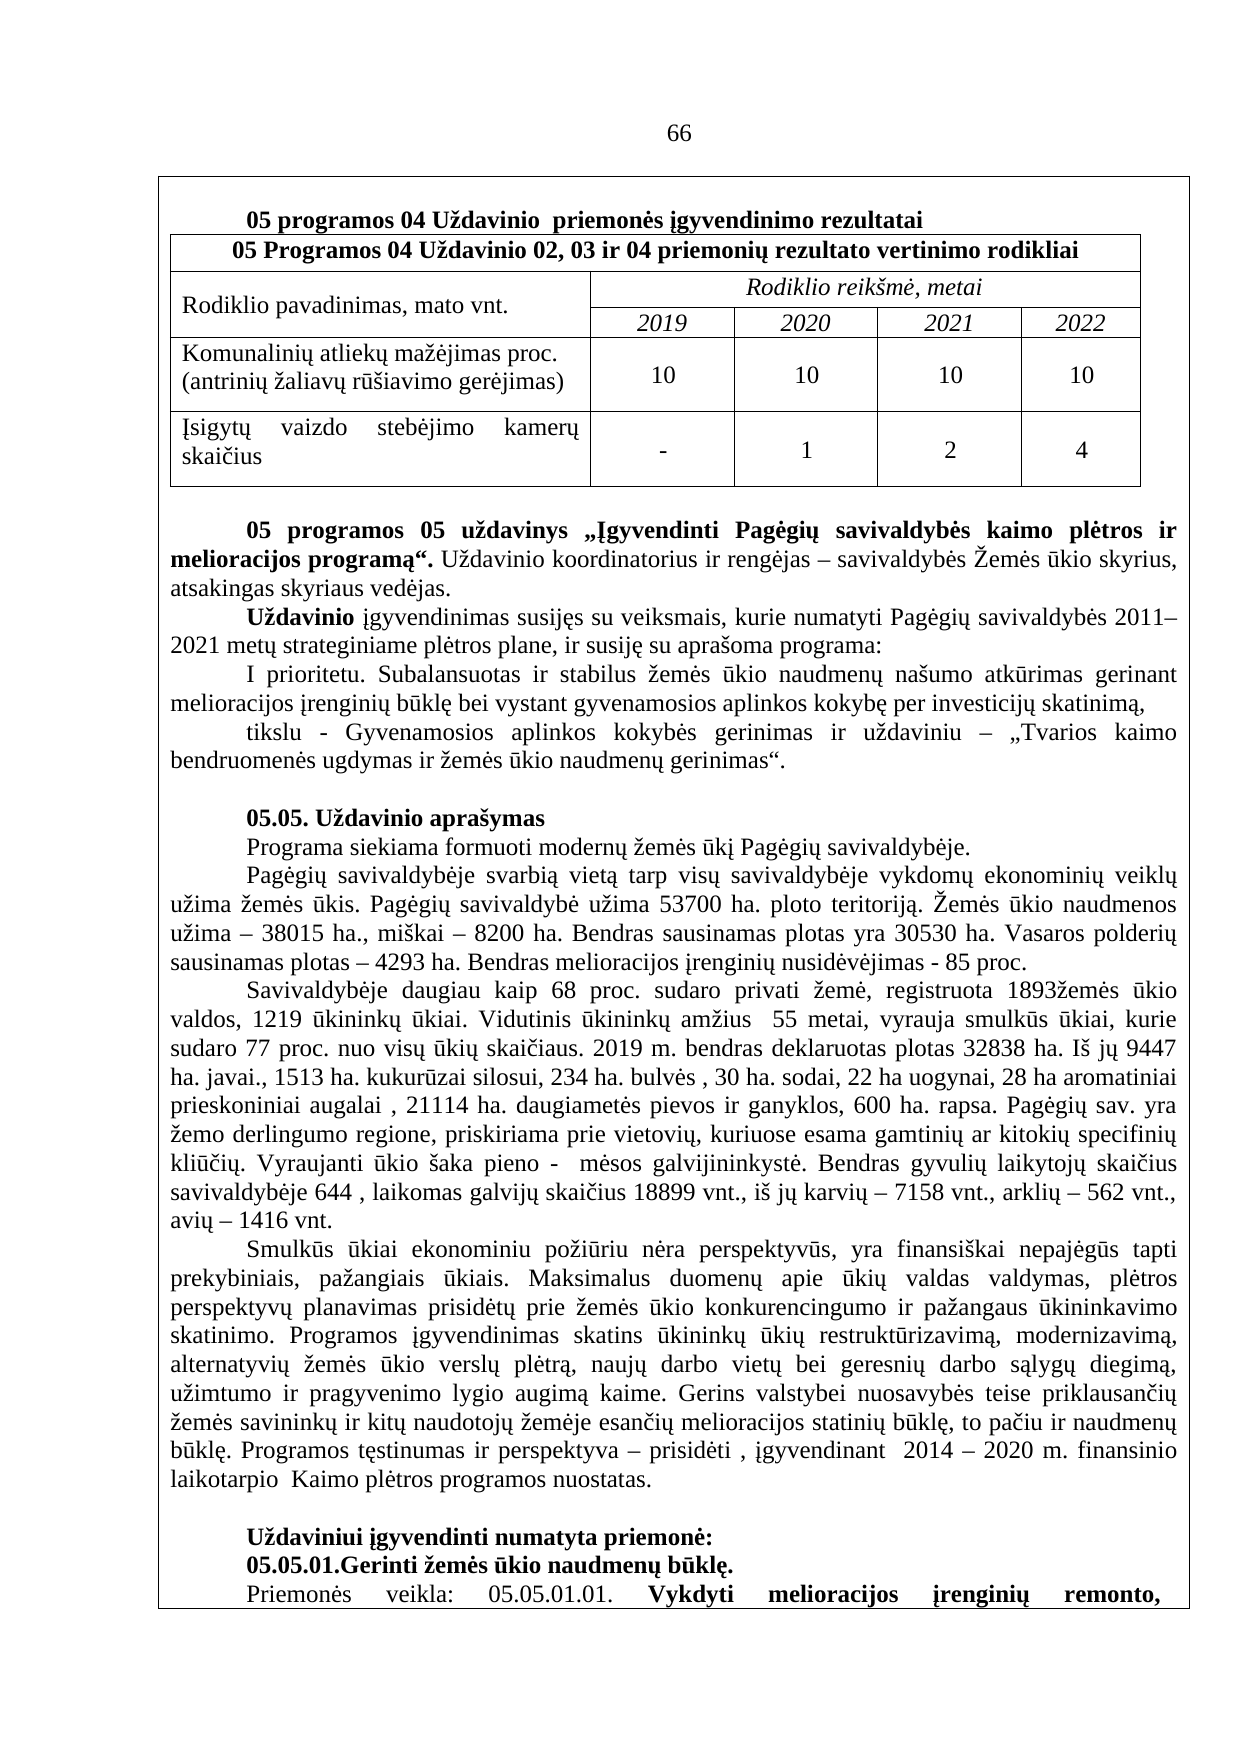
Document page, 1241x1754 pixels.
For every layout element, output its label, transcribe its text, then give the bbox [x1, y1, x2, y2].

table_cell - [591, 412, 734, 486]
table_cell Įsigytų vaizdo stebėjimo kamerų skaičius [171, 412, 590, 486]
table_cell [1195, 176, 1199, 1608]
table_cell 2019 [591, 308, 734, 337]
table_cell Komunalinių atliekų mažėjimas proc. (antrinių žaliavų rūšiavimo gerėjimas) [171, 338, 590, 411]
table_cell 2020 [735, 308, 877, 337]
table_cell 2022 [1022, 308, 1140, 337]
table_cell 4 [1022, 412, 1140, 486]
table_cell 1 [735, 412, 877, 486]
table_cell 2 [878, 412, 1021, 486]
table_cell 05 programos 04 Uždavinio priemonės įgyvendinimo rezultatai 05 programos 05 uždavinys „Įgyvendinti Pagėgių savivaldybės kaimo plėtros ir melioracijos programą“. Uždavinio koordinatorius ir rengėjas – savivaldybės Žemės ūkio skyrius, atsakingas skyriaus vedėjas. Uždavinio įgyvendinimas susijęs su veiksmais, kurie numatyti Pagėgių savivaldybės 2011–2021 metų strateginiame plėtros plane, ir susiję su aprašoma programa: I prioritetu. Subalansuotas ir stabilus žemės ūkio naudmenų našumo atkūrimas gerinant melioracijos įrenginių būklę bei vystant gyvenamosios aplinkos kokybę per investicijų skatinimą, tikslu - Gyvenamosios aplinkos kokybės gerinimas ir uždaviniu – „Tvarios kaimo bendruomenės ugdymas ir žemės ūkio naudmenų gerinimas“. 05.05. Uždavinio aprašymas Programa siekiama formuoti modernų žemės ūkį Pagėgių savivaldybėje. Pagėgių savivaldybėje svarbią vietą tarp visų savivaldybėje vykdomų ekonominių veiklų užima žemės ūkis. Pagėgių savivaldybė užima 53700 ha. ploto teritoriją. Žemės ūkio naudmenos užima – 38015 ha., miškai – 8200 ha. Bendras sausinamas plotas yra 30530 ha. Vasaros polderių sausinamas plotas – 4293 ha. Bendras melioracijos įrenginių nusidėvėjimas - 85 proc. Savivaldybėje daugiau kaip 68 proc. sudaro privati žemė, registruota 1893žemės ūkio valdos, 1219 ūkininkų ūkiai. Vidutinis ūkininkų amžius 55 metai, vyrauja smulkūs ūkiai, kurie sudaro 77 proc. nuo visų ūkių skaičiaus. 2019 m. bendras deklaruotas plotas 32838 ha. Iš jų 9447 ha. javai., 1513 ha. kukurūzai silosui, 234 ha. bulvės , 30 ha. sodai, 22 ha uogynai, 28 ha aromatiniai prieskoniniai augalai , 21114 ha. daugiametės pievos ir ganyklos, 600 ha. rapsa. Pagėgių sav. yra žemo derlingumo regione, priskiriama prie vietovių, kuriuose esama gamtinių ar kitokių specifinių kliūčių. Vyraujanti ūkio šaka pieno - mėsos galvijininkystė. Bendras gyvulių laikytojų skaičius savivaldybėje 644 , laikomas galvijų skaičius 18899 vnt., iš jų karvių – 7158 vnt., arklių – 562 vnt., avių – 1416 vnt. Smulkūs ūkiai ekonominiu požiūriu nėra perspektyvūs, yra finansiškai nepajėgūs tapti prekybiniais, pažangiais ūkiais. Maksimalus duomenų apie ūkių valdas valdymas, plėtros perspektyvų planavimas prisidėtų prie žemės ūkio konkurencingumo ir pažangaus ūkininkavimo skatinimo. Programos įgyvendinimas skatins ūkininkų ūkių restruktūrizavimą, modernizavimą, alternatyvių žemės ūkio verslų plėtrą, naujų darbo vietų bei geresnių darbo sąlygų diegimą, užimtumo ir pragyvenimo lygio augimą kaime. Gerins valstybei nuosavybės teise priklausančių žemės savininkų ir kitų naudotojų žemėje esančių melioracijos statinių būklę, to pačiu ir naudmenų būklę. Programos tęstinumas ir perspektyva – prisidėti , įgyvendinant 2014 – 2020 m. finansinio laikotarpio Kaimo plėtros programos nuostatas. Uždaviniui įgyvendinti numatyta priemonė: 05.05.01.Gerinti žemės ūkio naudmenų būklę. Priemonės veikla: 05.05.01.01. Vykdyti melioracijos įrenginių remonto, [159, 177, 1189, 1608]
table_cell Rodiklio pavadinimas, mato vnt. [171, 272, 590, 337]
table_header 05 Programos 04 Uždavinio 02, 03 ir 04 priemonių rezultato vertinimo rodikliai [171, 235, 1140, 271]
table_cell 10 [1022, 338, 1140, 411]
table_cell 10 [591, 338, 734, 411]
table_cell 10 [735, 338, 877, 411]
table_cell 2021 [878, 308, 1021, 337]
table_cell Rodiklio reikšmė, metai [591, 272, 1140, 307]
table_cell 10 [878, 338, 1021, 411]
table_cell [1190, 176, 1194, 1608]
